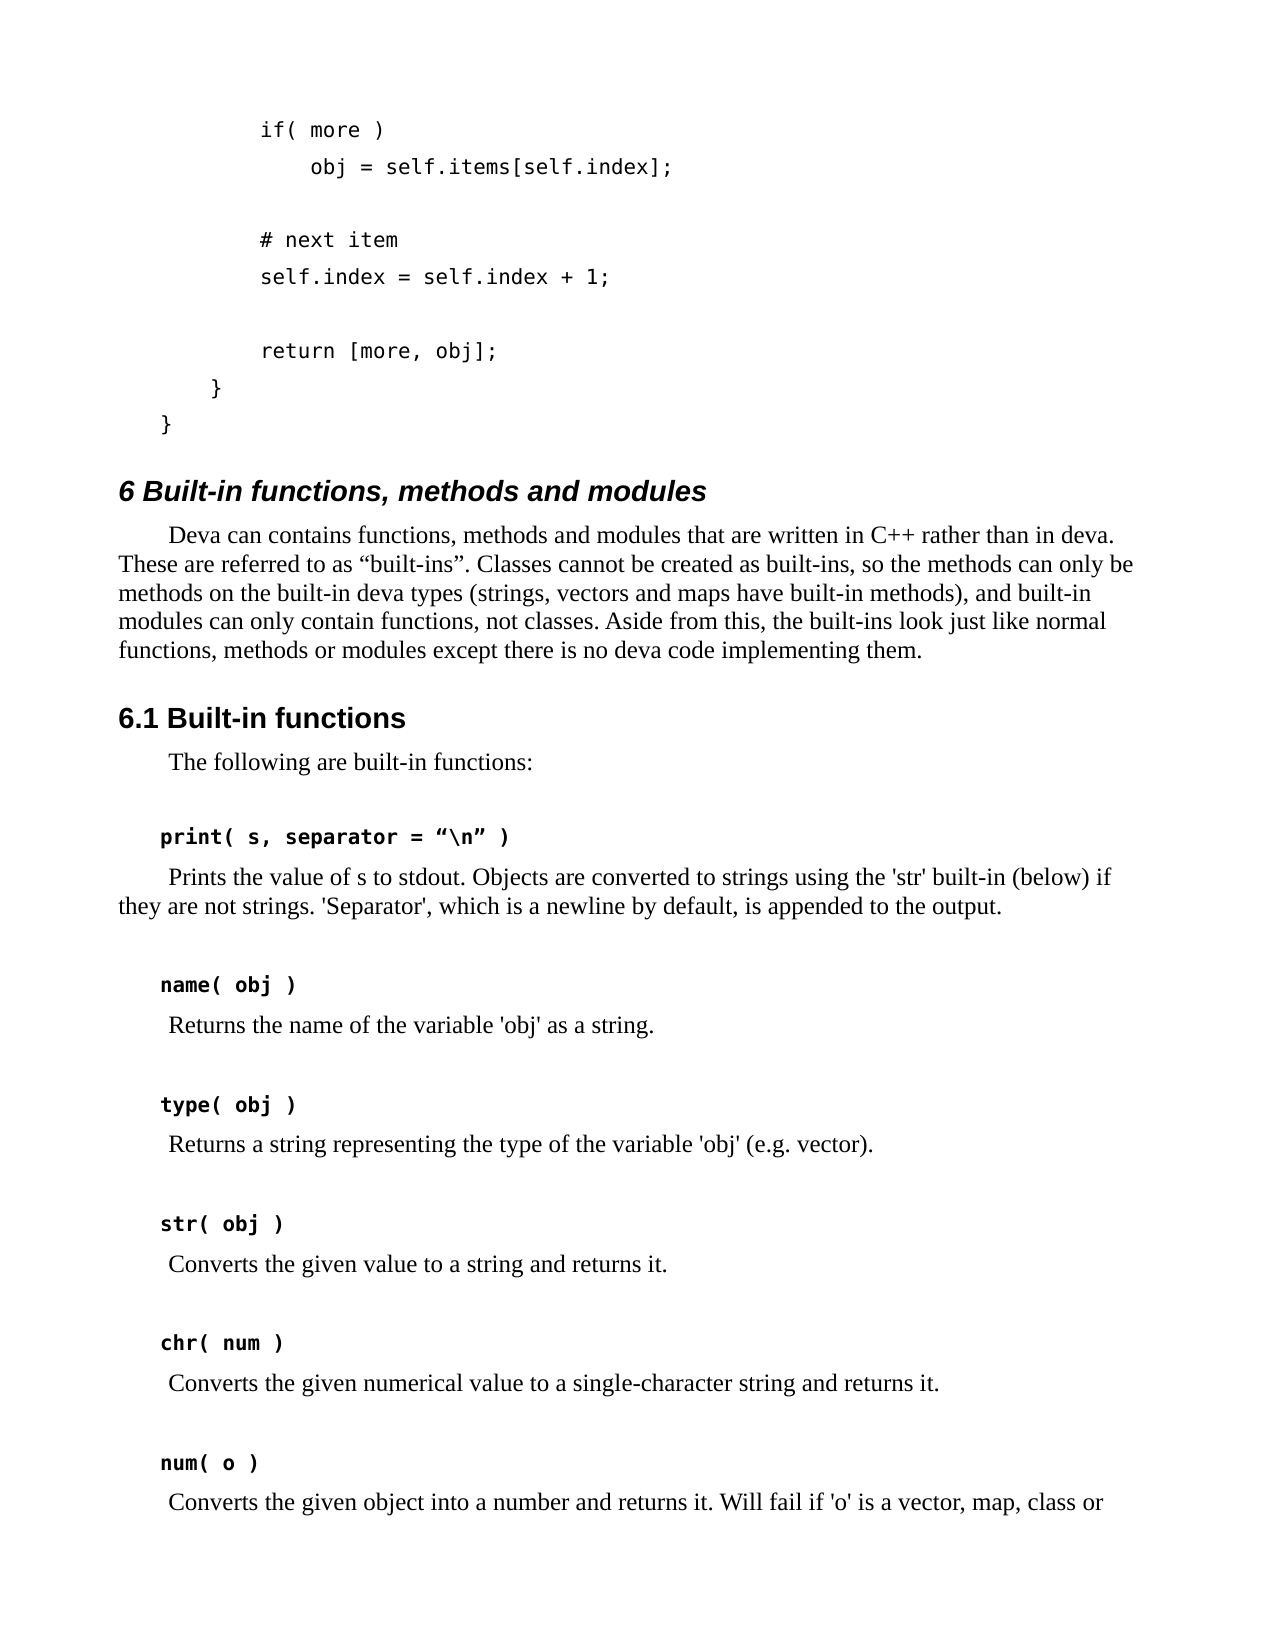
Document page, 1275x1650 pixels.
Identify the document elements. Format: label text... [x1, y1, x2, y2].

text print( s, separator = “\n” ) [118, 825, 1157, 850]
subtitle 6.1 Built-in functions [118, 701, 1157, 735]
text Converts the given numerical value to a single-character string and returns it. [118, 1368, 1157, 1397]
text Deva can contains functions, methods and modules that are written in C++ rather than in deva. These are referred to as “built-ins”. Classes cannot be created as built-ins, so the methods can only be methods on the built-in deva types (strings, vectors and maps have built-in methods), and built-in modules can only contain functions, not classes. Aside from this, the built-ins look just like normal functions, methods or modules except there is no deva code implementing them. [118, 520, 1157, 664]
text num( o ) [118, 1451, 1157, 1475]
text The following are built-in functions: [118, 747, 1157, 776]
text chr( num ) [118, 1331, 1157, 1356]
text } [118, 376, 1157, 400]
text type( obj ) [118, 1093, 1157, 1117]
text Prints the value of s to stdout. Objects are converted to strings using the 'str' built-in (below) if they are not strings. 'Separator', which is a newline by default, is appended to the output. [118, 862, 1157, 920]
text # next item [118, 228, 1157, 253]
text Returns the name of the variable 'obj' as a string. [118, 1010, 1157, 1039]
text Returns a string representing the type of the variable 'obj' (e.g. vector). [118, 1129, 1157, 1158]
text Converts the given value to a string and returns it. [118, 1249, 1157, 1277]
text return [more, obj]; [118, 339, 1157, 363]
text self.index = self.index + 1; [118, 265, 1157, 289]
text Converts the given object into a number and returns it. Will fail if 'o' is a vector, map, class or [118, 1487, 1157, 1516]
text str( obj ) [118, 1212, 1157, 1236]
text } [118, 412, 1157, 437]
subtitle 6 Built-in functions, methods and modules [118, 474, 1157, 508]
text obj = self.items[self.index]; [118, 155, 1157, 179]
text if( more ) [118, 118, 1157, 142]
text name( obj ) [118, 973, 1157, 998]
